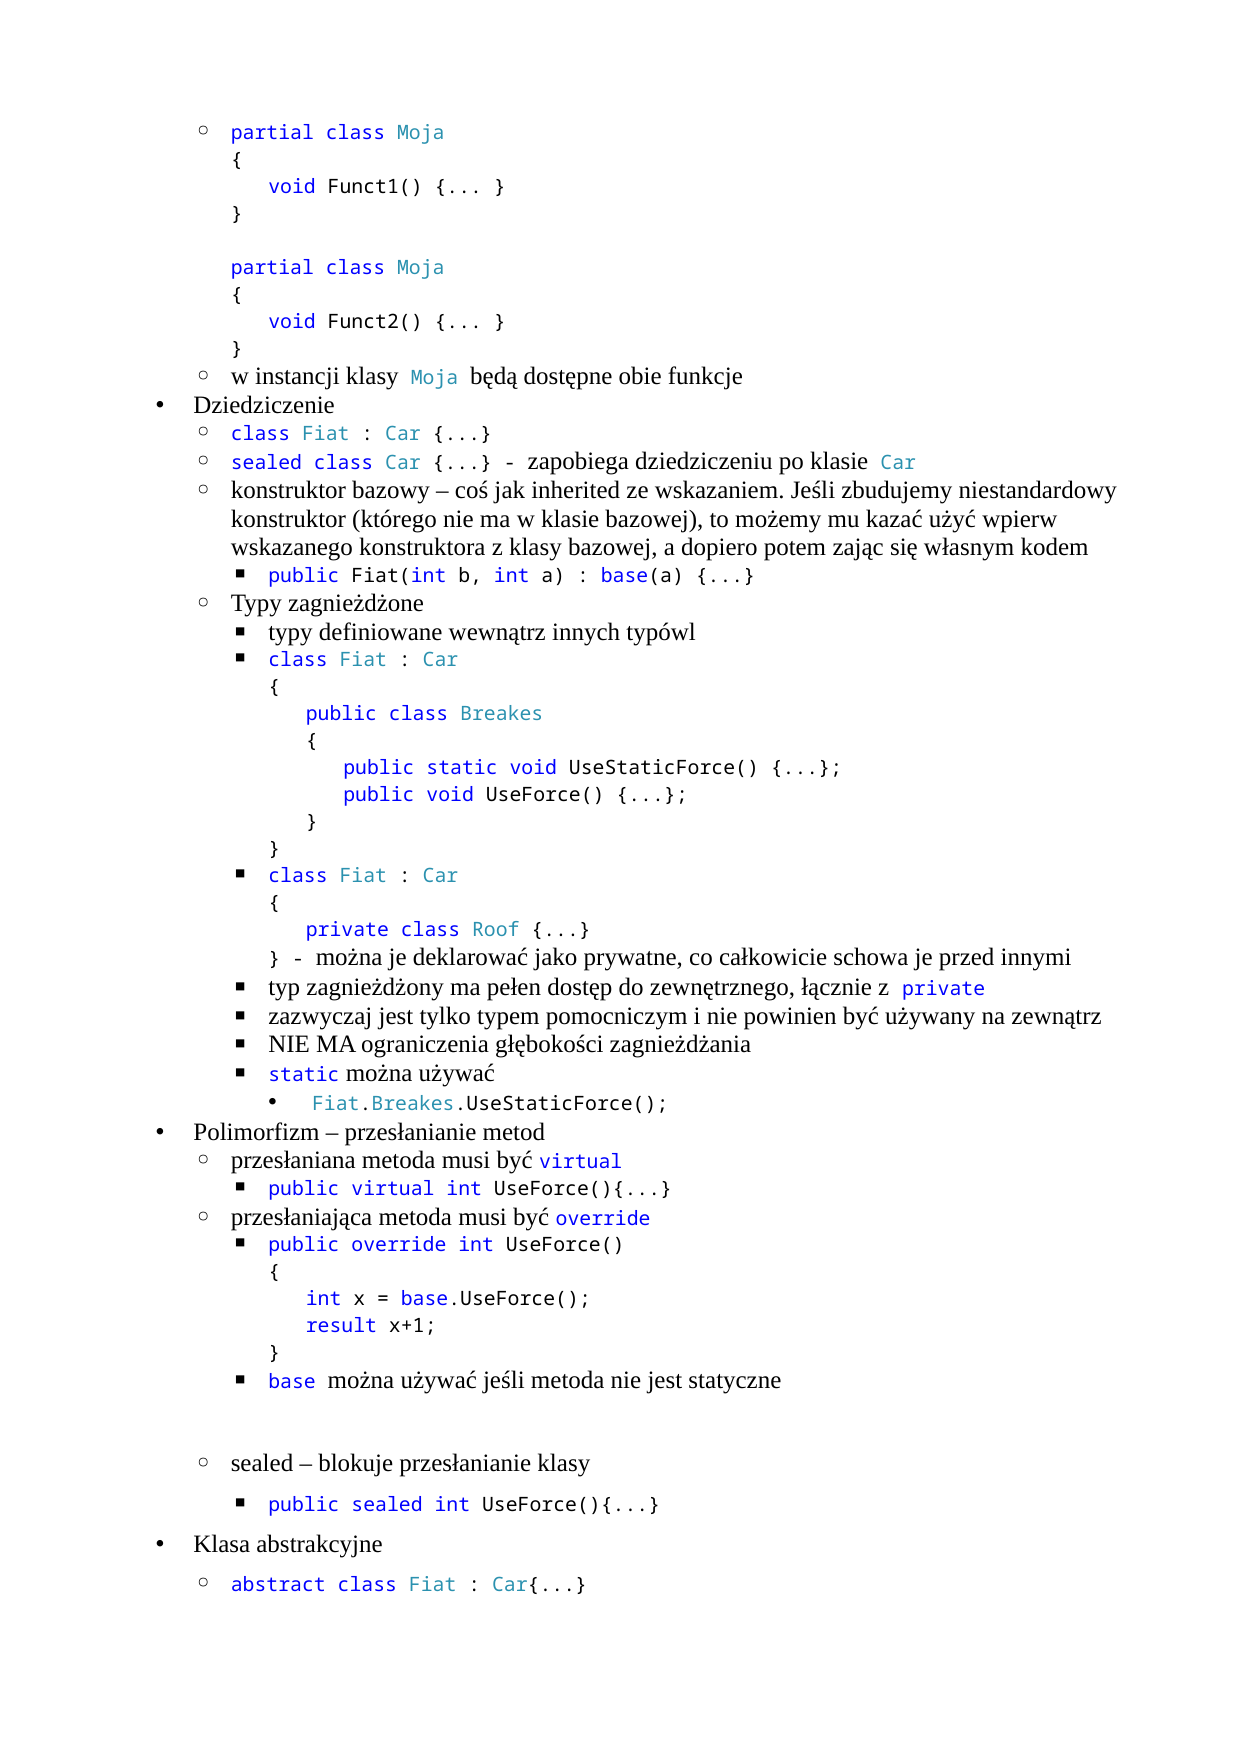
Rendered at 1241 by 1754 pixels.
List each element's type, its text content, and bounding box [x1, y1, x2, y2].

list { [231, 888, 1122, 916]
list public sealed int UseForce(){...} [231, 1490, 1122, 1517]
list class Fiat : Car [231, 646, 1122, 673]
list Fiat.Breakes.UseStaticForce(); [268, 1087, 1122, 1117]
list sealed – blokuje przesłanianie klasy [193, 1448, 1122, 1477]
list { [231, 673, 1122, 700]
list Dziedziczenie [156, 390, 1122, 419]
list result x+1; [268, 1312, 1122, 1339]
list static można używać [231, 1058, 1122, 1087]
list base można używać jeśli metoda nie jest statyczne [231, 1366, 1122, 1395]
list public class Breakes [268, 700, 1122, 727]
list } [231, 1339, 1122, 1366]
list partial class Moja [193, 253, 1122, 280]
list } - można je deklarować jako prywatne, co całkowicie schowa je przed innymi [231, 942, 1122, 972]
list NIE MA ograniczenia głębokości zagnieżdżania [231, 1029, 1122, 1058]
list public override int UseForce() [231, 1231, 1122, 1258]
list przesłaniana metoda musi być virtual [193, 1145, 1122, 1174]
list { [193, 280, 1122, 307]
list } [193, 334, 1122, 361]
list } [231, 834, 1122, 862]
list private class Roof {...} [268, 916, 1122, 942]
list konstruktor bazowy – coś jak inherited ze wskazaniem. Jeśli zbudujemy niestandardowy konstruktor (którego nie ma w klasie bazowej), to możemy mu kazać użyć wpierw wskazanego konstruktora z klasy bazowej, a dopiero potem zając się własnym kodem [193, 475, 1122, 561]
list } [268, 808, 1122, 834]
list abstract class Fiat : Car{...} [193, 1571, 1122, 1597]
list { [193, 145, 1122, 172]
list przesłaniająca metoda musi być override [193, 1202, 1122, 1231]
list public virtual int UseForce(){...} [231, 1174, 1122, 1202]
list public static void UseStaticForce() {...}; [306, 754, 1122, 781]
list public void UseForce() {...}; [306, 781, 1122, 808]
list partial class Moja [193, 118, 1122, 145]
list zazwyczaj jest tylko typem pomocniczym i nie powinien być używany na zewnątrz [231, 1001, 1122, 1029]
list w instancji klasy Moja będą dostępne obie funkcje [193, 361, 1122, 390]
list typ zagnieżdżony ma pełen dostęp do zewnętrznego, łącznie z private [231, 972, 1122, 1001]
list void Funct1() {... } [231, 172, 1122, 199]
list Klasa abstrakcyjne [156, 1529, 1122, 1558]
list class Fiat : Car {...} [193, 419, 1122, 446]
list { [231, 1258, 1122, 1285]
list Polimorfizm – przesłanianie metod [156, 1117, 1122, 1145]
list Typy zagnieżdżone [193, 588, 1122, 617]
list public Fiat(int b, int a) : base(a) {...} [231, 561, 1122, 588]
list } [193, 199, 1122, 226]
list void Funct2() {... } [231, 307, 1122, 334]
list class Fiat : Car [231, 862, 1122, 888]
list typy definiowane wewnątrz innych typówl [231, 617, 1122, 646]
list { [268, 727, 1122, 754]
list int x = base.UseForce(); [268, 1285, 1122, 1312]
list sealed class Car {...} - zapobiega dziedziczeniu po klasie Car [193, 446, 1122, 475]
